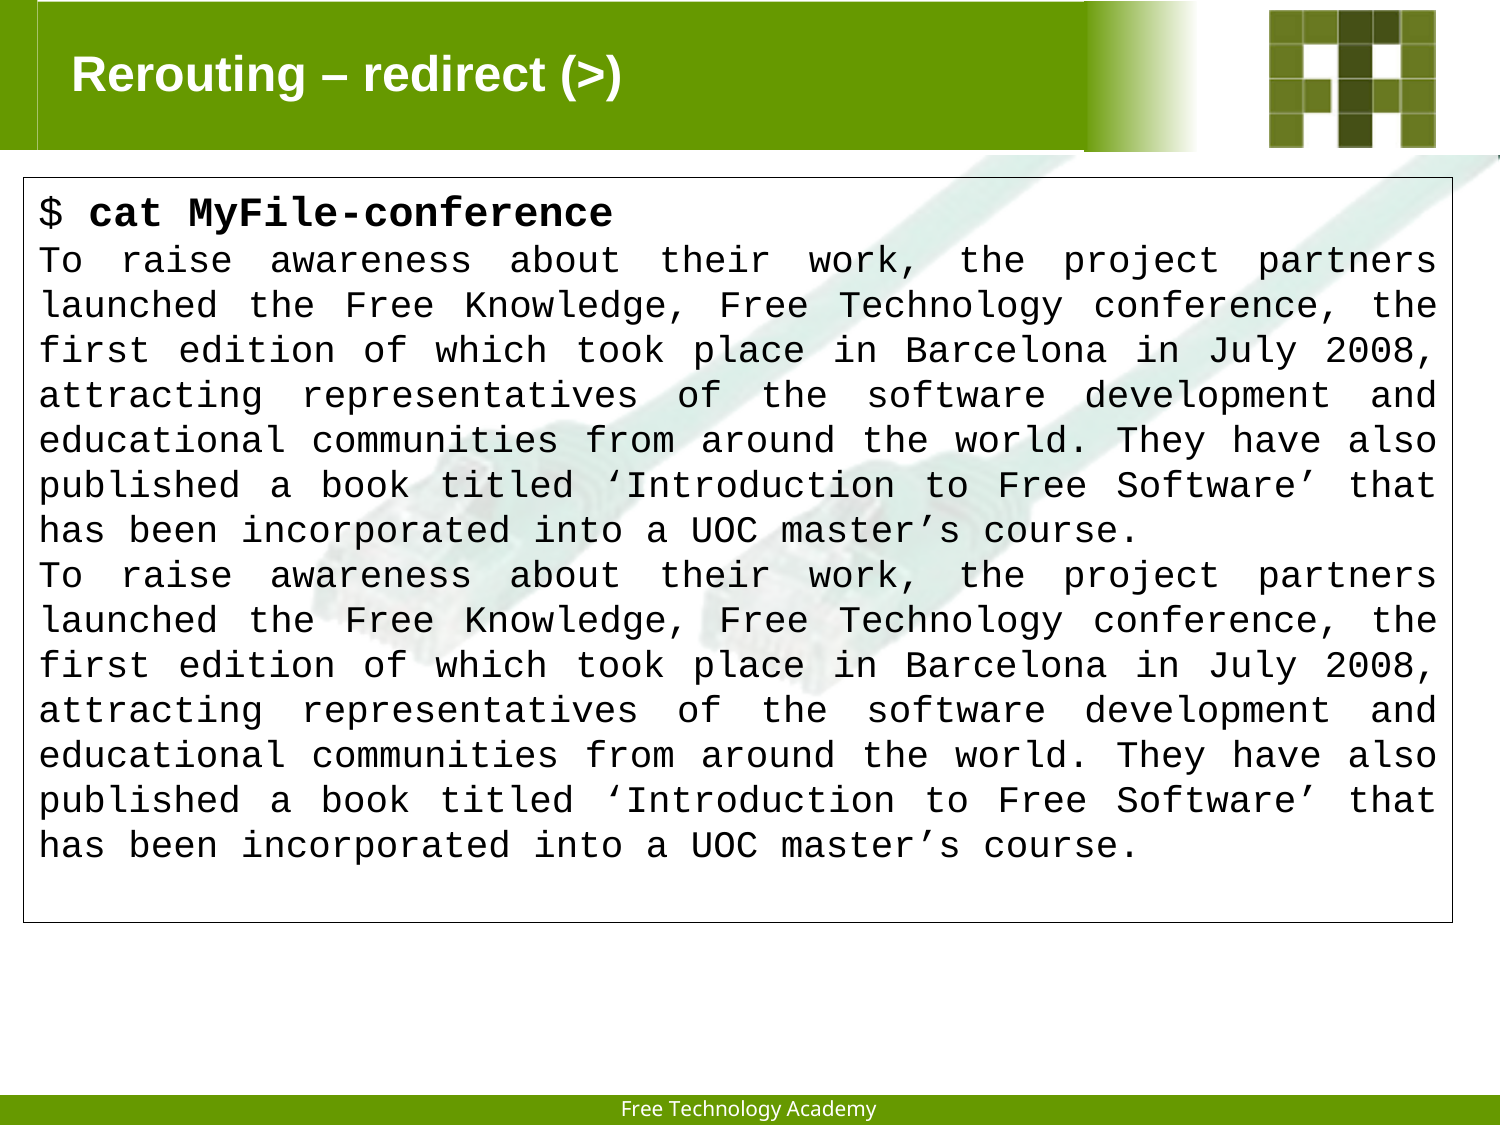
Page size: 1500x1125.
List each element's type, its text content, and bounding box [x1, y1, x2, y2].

picture [1269, 10, 1436, 148]
title Rerouting – redirect (>) [56, 1, 1107, 152]
text_box $ cat MyFile-conference To raise awareness about their work, the project partners launched the Free Knowledge, Free Technology conference, the first edition of which took place in Barcelona in July 2008, attracting representatives of the software development and educational communities from around the world. They have also published a book titled ‘Introduction to Free Software’ that has been incorporated into a UOC master’s course. To raise awareness about their work, the project partners launched the Free Knowledge, Free Technology conference, the first edition of which took place in Barcelona in July 2008, attracting representatives of the software development and educational communities from around the world. They have also published a book titled ‘Introduction to Free Software’ that has been incorporated into a UOC master’s course. [23, 177, 1453, 923]
